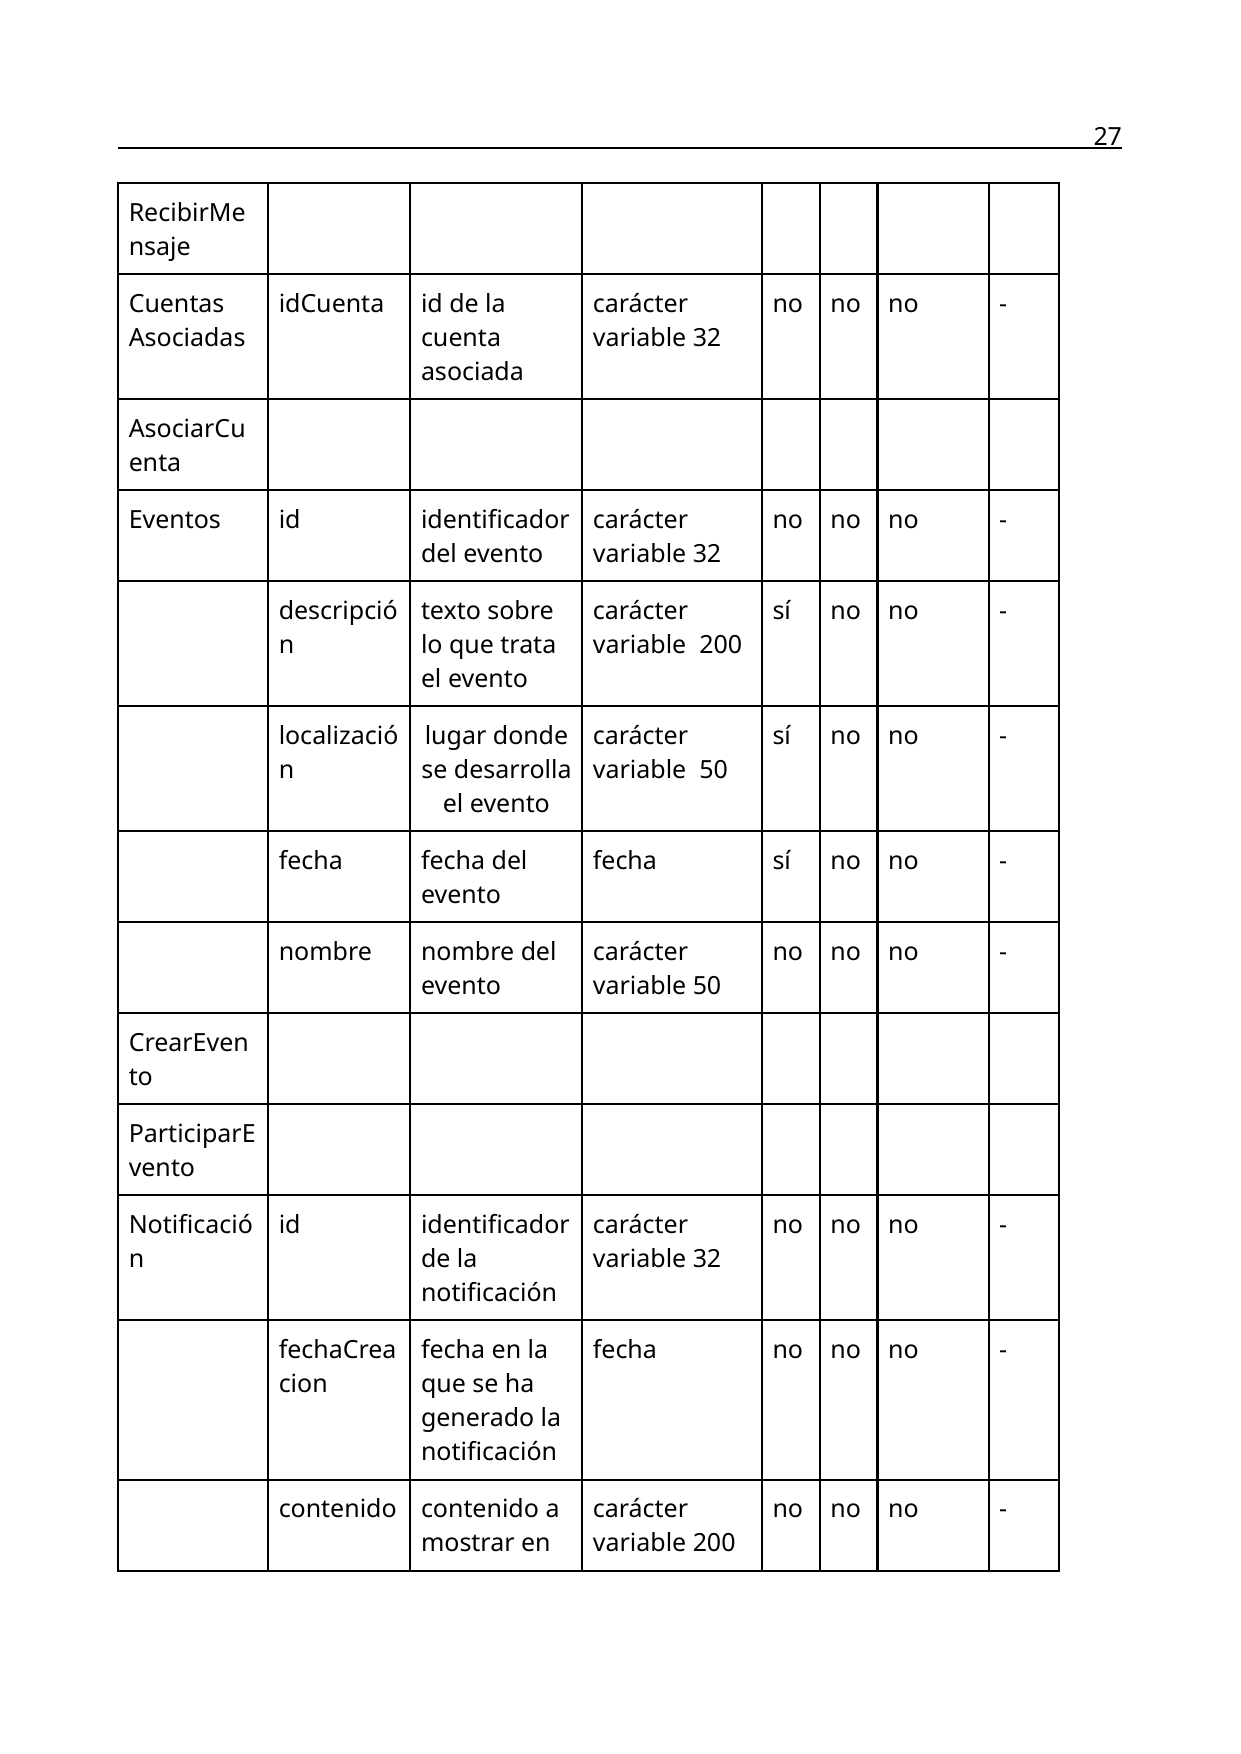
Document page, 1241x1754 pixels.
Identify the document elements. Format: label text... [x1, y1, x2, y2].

table_cell [821, 184, 876, 273]
table_cell [990, 1014, 1058, 1103]
table_cell no [763, 491, 819, 580]
table_cell fecha [269, 832, 409, 921]
table_cell - [990, 275, 1058, 398]
table_cell [411, 400, 581, 489]
table_cell fecha del evento [411, 832, 581, 921]
table_cell [583, 184, 761, 273]
table_cell localización [269, 707, 409, 830]
table_cell identificador de la notificación [411, 1196, 581, 1319]
table_cell - [990, 1321, 1058, 1478]
table_cell sí [763, 582, 819, 705]
table_cell no [879, 707, 988, 830]
table_cell fecha [583, 1321, 761, 1478]
table_cell carácter variable 32 [583, 491, 761, 580]
table_cell [763, 400, 819, 489]
table_cell [269, 184, 409, 273]
table_cell no [763, 1481, 819, 1569]
table_cell [879, 1014, 988, 1103]
table_cell fecha [583, 832, 761, 921]
table_cell - [990, 832, 1058, 921]
table_cell [269, 400, 409, 489]
table_cell no [821, 1321, 876, 1478]
table_cell [583, 400, 761, 489]
table_cell - [990, 923, 1058, 1012]
table_cell [583, 1014, 761, 1103]
table_cell carácter variable 200 [583, 582, 761, 705]
table_cell [583, 1105, 761, 1194]
table_cell contenido [269, 1481, 409, 1569]
table_cell - [990, 1481, 1058, 1569]
table_cell [119, 832, 267, 921]
table_cell descripción [269, 582, 409, 705]
table_cell id [269, 491, 409, 580]
table_cell [411, 1105, 581, 1194]
table_cell carácter variable 50 [583, 707, 761, 830]
table_cell no [821, 832, 876, 921]
table_cell carácter variable 32 [583, 275, 761, 398]
table_cell lugar donde se desarrolla el evento [411, 707, 581, 830]
table_cell no [821, 923, 876, 1012]
table_cell no [821, 707, 876, 830]
table_cell [411, 184, 581, 273]
table_cell id [269, 1196, 409, 1319]
table_cell Notificación [119, 1196, 267, 1319]
table_cell no [879, 1481, 988, 1569]
table_cell no [821, 491, 876, 580]
table_cell contenido a mostrar en [411, 1481, 581, 1569]
table_cell carácter variable 50 [583, 923, 761, 1012]
table_cell - [990, 491, 1058, 580]
table_cell no [879, 1321, 988, 1478]
table_cell no [879, 491, 988, 580]
table_cell [269, 1105, 409, 1194]
table_cell AsociarCuenta [119, 400, 267, 489]
table_cell no [879, 275, 988, 398]
table_cell [763, 184, 819, 273]
table_cell carácter variable 200 [583, 1481, 761, 1569]
table_cell no [763, 923, 819, 1012]
table_cell idCuenta [269, 275, 409, 398]
table_cell ParticiparEvento [119, 1105, 267, 1194]
table_cell no [763, 1196, 819, 1319]
table_cell [119, 707, 267, 830]
table_cell [821, 1014, 876, 1103]
table_cell [990, 1105, 1058, 1194]
table_cell [119, 582, 267, 705]
table_cell fecha en la que se ha generado la notificación [411, 1321, 581, 1478]
table_cell - [990, 582, 1058, 705]
table_cell [879, 184, 988, 273]
table_cell no [821, 1196, 876, 1319]
table_cell no [763, 1321, 819, 1478]
table_cell sí [763, 832, 819, 921]
table_cell [119, 1481, 267, 1569]
table_cell no [763, 275, 819, 398]
table_cell nombre del evento [411, 923, 581, 1012]
table_cell no [879, 1196, 988, 1319]
table_cell no [821, 582, 876, 705]
table_cell Cuentas Asociadas [119, 275, 267, 398]
table_cell no [879, 582, 988, 705]
table_cell no [879, 832, 988, 921]
table_cell texto sobre lo que trata el evento [411, 582, 581, 705]
table_cell [990, 184, 1058, 273]
table_cell no [879, 923, 988, 1012]
table_cell [821, 1105, 876, 1194]
table_cell CrearEvento [119, 1014, 267, 1103]
table_cell [763, 1105, 819, 1194]
table_cell fechaCreacion [269, 1321, 409, 1478]
table_cell sí [763, 707, 819, 830]
table_cell [990, 400, 1058, 489]
table_cell [763, 1014, 819, 1103]
table_cell [879, 1105, 988, 1194]
table_cell [119, 1321, 267, 1478]
table_cell - [990, 1196, 1058, 1319]
table_cell RecibirMensaje [119, 184, 267, 273]
table_cell no [821, 1481, 876, 1569]
table_cell Eventos [119, 491, 267, 580]
table_cell no [821, 275, 876, 398]
table_cell - [990, 707, 1058, 830]
table_cell carácter variable 32 [583, 1196, 761, 1319]
table_cell [119, 923, 267, 1012]
table_cell nombre [269, 923, 409, 1012]
table_cell [411, 1014, 581, 1103]
table_cell [821, 400, 876, 489]
table_cell [879, 400, 988, 489]
table_cell id de la cuenta asociada [411, 275, 581, 398]
table_cell [269, 1014, 409, 1103]
table_cell identificador del evento [411, 491, 581, 580]
